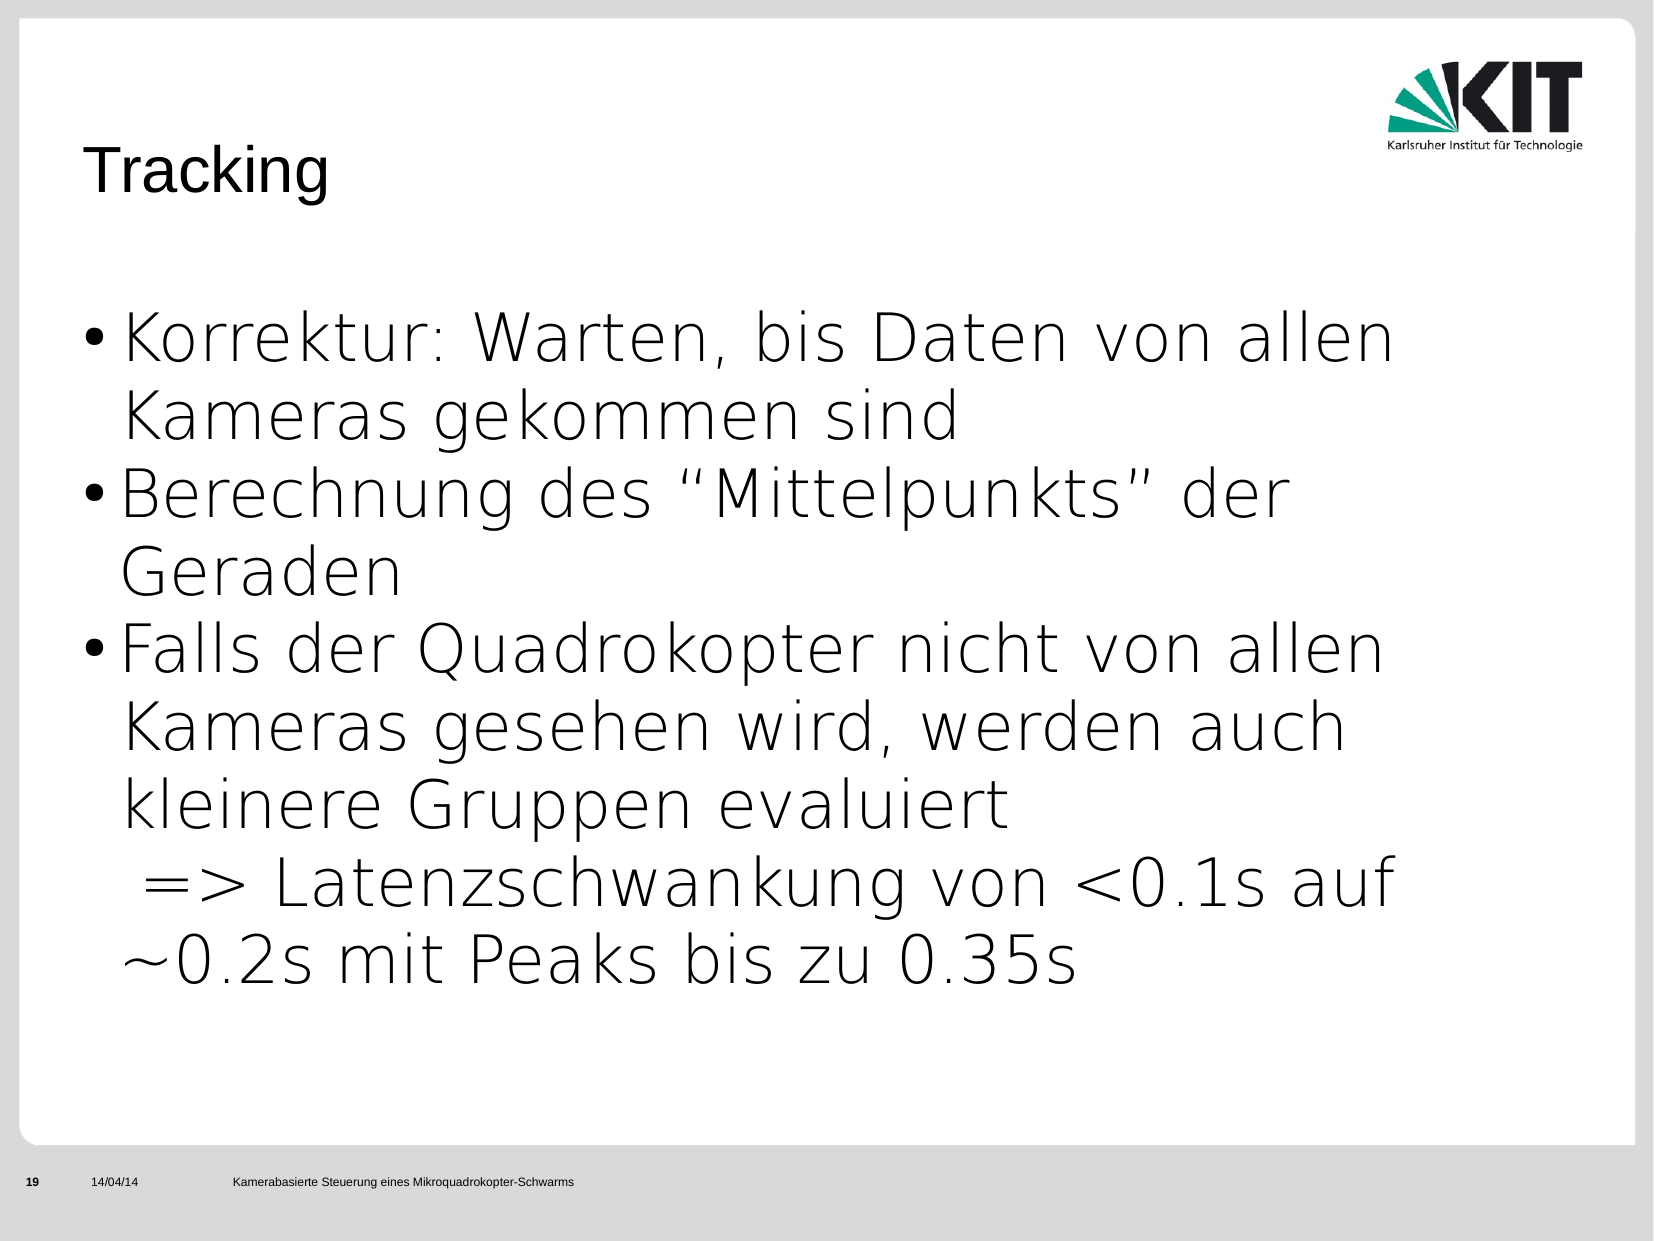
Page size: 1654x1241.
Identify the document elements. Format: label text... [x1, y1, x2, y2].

subtitle Korrektur: Warten, bis Daten von allen Kameras gekommen sind Berechnung des “Mittelpunkts” der Geraden Falls der Quadrokopter nicht von allen Kameras gesehen wird, werden auch kleinere Gruppen evaluiert => Latenzschwankung von <0.1s auf ~0.2s mit Peaks bis zu 0.35s [82, 290, 1571, 1010]
title Tracking [82, 49, 1571, 257]
picture [0, 0, 1654, 1241]
